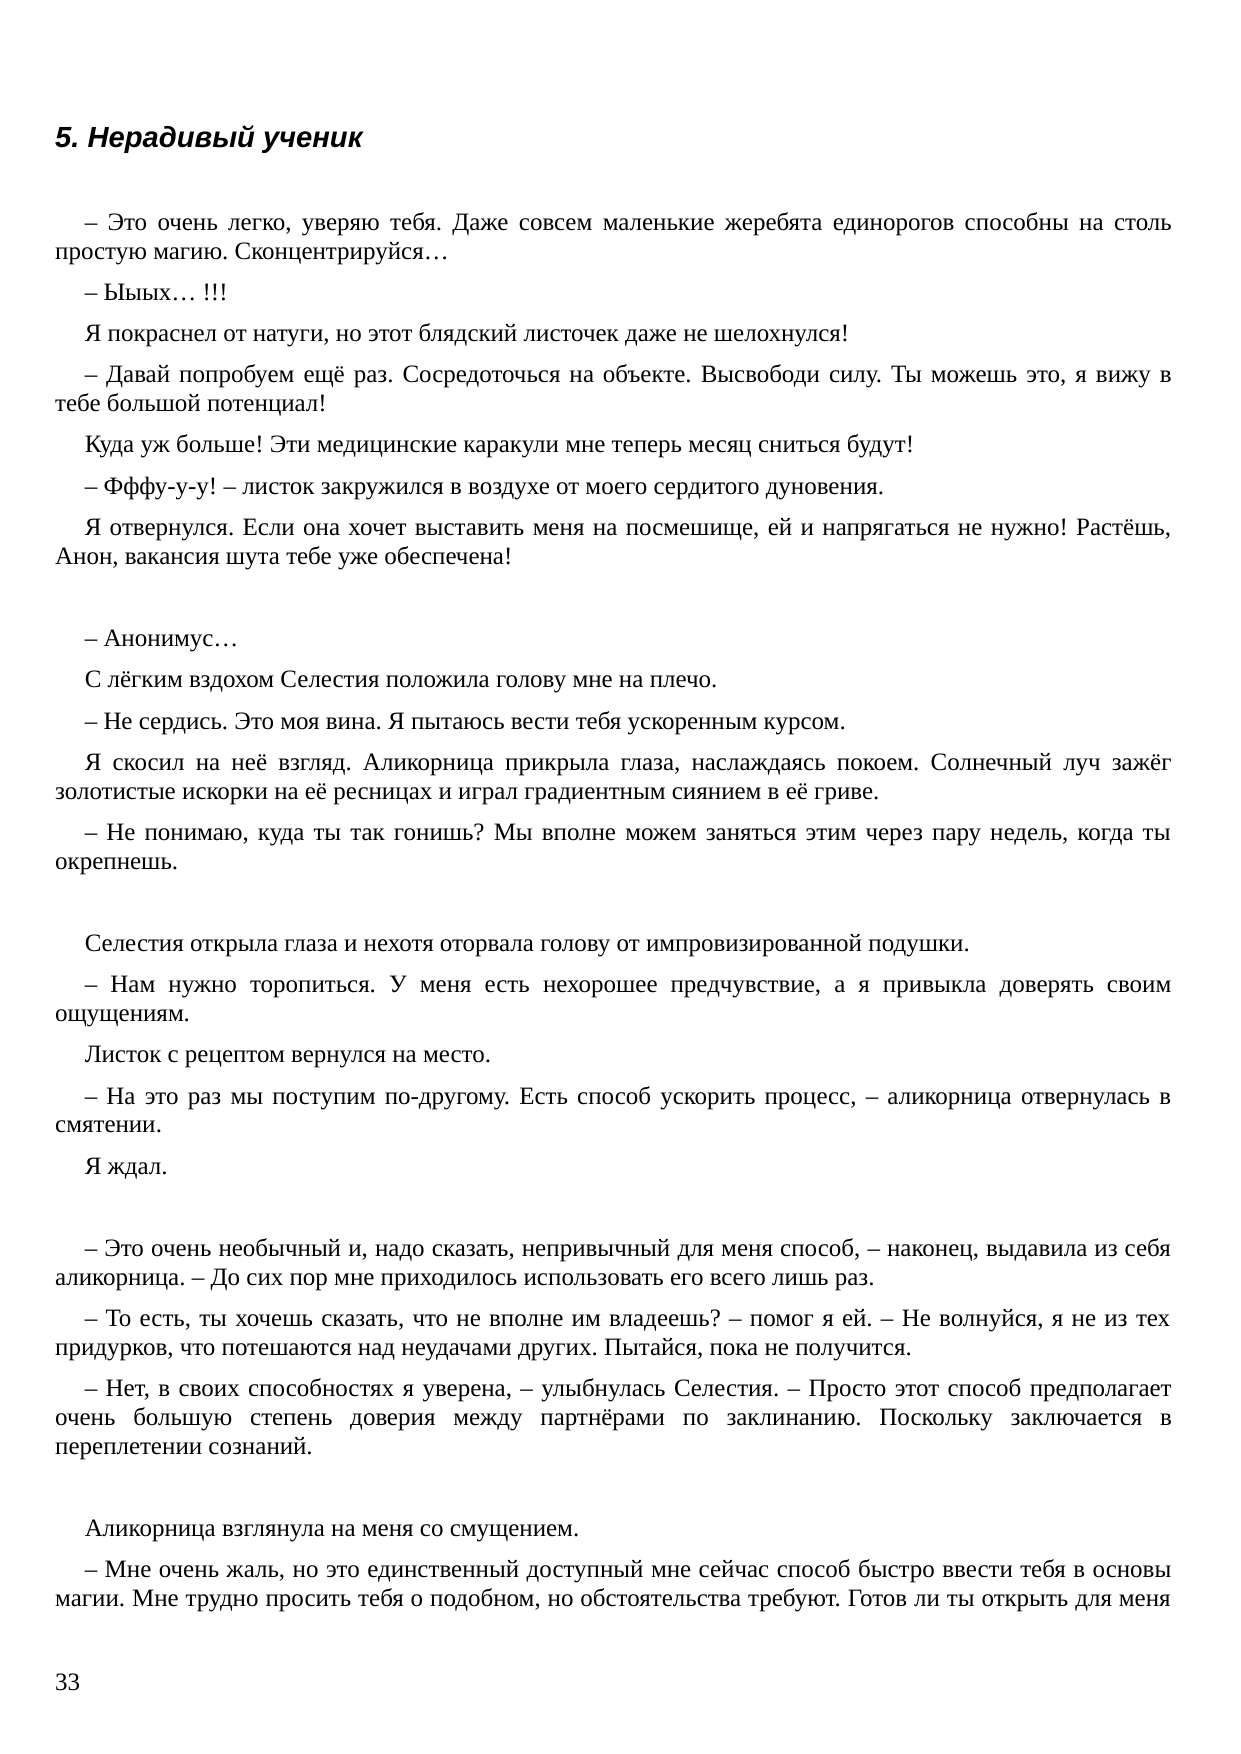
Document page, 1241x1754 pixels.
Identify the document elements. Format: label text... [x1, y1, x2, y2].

text – Это очень необычный и, надо сказать, непривычный для меня способ, – наконец, выдавила из себя аликорница. – До сих пор мне приходилось использовать его всего лишь раз. [55, 1233, 1173, 1291]
text – Не сердись. Это моя вина. Я пытаюсь вести тебя ускоренным курсом. [55, 706, 1173, 734]
text Аликорница взглянула на меня со смущением. [55, 1513, 1173, 1542]
text – Это очень легко, уверяю тебя. Даже совсем маленькие жеребята единорогов способны на столь простую магию. Сконцентрируйся… [55, 207, 1173, 264]
text С лёгким вздохом Селестия положила голову мне на плечо. [55, 664, 1173, 693]
text – Фффу-у-у! – листок закружился в воздухе от моего сердитого дуновения. [55, 471, 1173, 499]
text Я отвернулся. Если она хочет выставить меня на посмешище, ей и напрягаться не нужно! Растёшь, Анон, вакансия шута тебе уже обеспечена! [55, 512, 1173, 569]
text – Нет, в своих способностях я уверена, – улыбнулась Селестия. – Просто этот способ предполагает очень большую степень доверия между партнёрами по заклинанию. Поскольку заключается в переплетении сознаний. [55, 1373, 1173, 1459]
text Я скосил на неё взгляд. Аликорница прикрыла глаза, наслаждаясь покоем. Солнечный луч зажёг золотистые искорки на её ресницах и играл градиентным сиянием в её гриве. [55, 747, 1173, 804]
text – Нам нужно торопиться. У меня есть нехорошее предчувствие, а я привыкла доверять своим ощущениям. [55, 969, 1173, 1027]
text Селестия открыла глаза и нехотя оторвала голову от импровизированной подушки. [55, 928, 1173, 957]
text – То есть, ты хочешь сказать, что не вполне им владеешь? – помог я ей. – Не волнуйся, я не из тех придурков, что потешаются над неудачами других. Пытайся, пока не получится. [55, 1303, 1173, 1361]
text – Давай попробуем ещё раз. Сосредоточься на объекте. Высвободи силу. Ты можешь это, я вижу в тебе большой потенциал! [55, 359, 1173, 417]
text – Мне очень жаль, но это единственный доступный мне сейчас способ быстро ввести тебя в основы магии. Мне трудно просить тебя о подобном, но обстоятельства требуют. Готов ли ты открыть для меня [55, 1554, 1173, 1612]
text Куда уж больше! Эти медицинские каракули мне теперь месяц сниться будут! [55, 429, 1173, 458]
subtitle 5. Нерадивый ученик [55, 120, 1173, 153]
text – На это раз мы поступим по-другому. Есть способ ускорить процесс, – аликорница отвернулась в смятении. [55, 1081, 1173, 1138]
text – Анонимус… [55, 623, 1173, 652]
text Листок с рецептом вернулся на место. [55, 1039, 1173, 1068]
text – Ыыых… !!! [55, 277, 1173, 306]
text Я покраснел от натуги, но этот блядский листочек даже не шелохнулся! [55, 318, 1173, 347]
text Я ждал. [55, 1151, 1173, 1179]
text – Не понимаю, куда ты так гонишь? Мы вполне можем заняться этим через пару недель, когда ты окрепнешь. [55, 817, 1173, 874]
